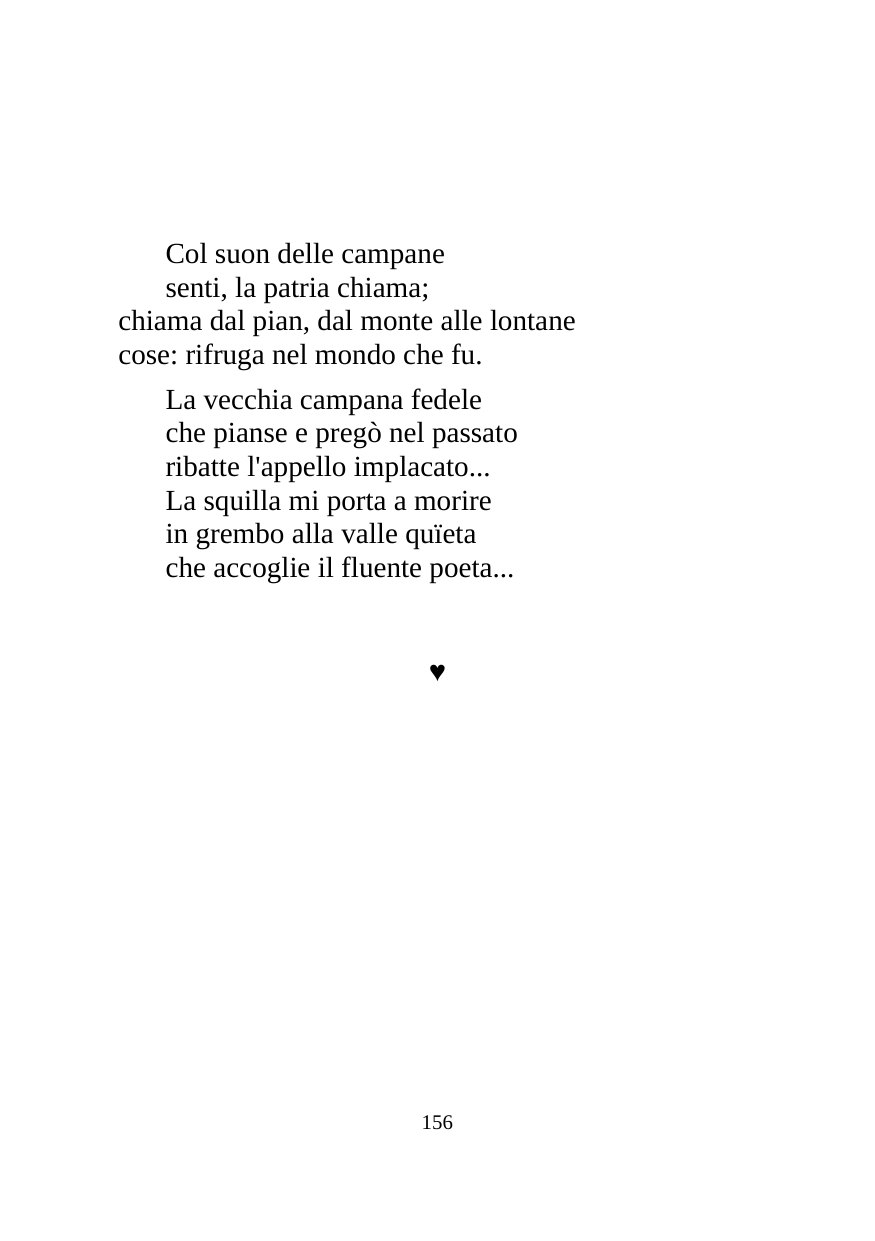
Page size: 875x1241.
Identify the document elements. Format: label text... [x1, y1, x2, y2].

text chiama dal pian, dal monte alle lontane cose: rifruga nel mondo che fu. [118, 303, 768, 370]
text La vecchia campana fedele che pianse e pregò nel passato ribatte l'appello implacato... La squilla mi porta a morire in grembo alla valle quïeta che accoglie il fluente poeta... [165, 382, 768, 583]
text ♥ [106, 654, 768, 688]
text Col suon delle campane senti, la patria chiama; [165, 236, 768, 303]
